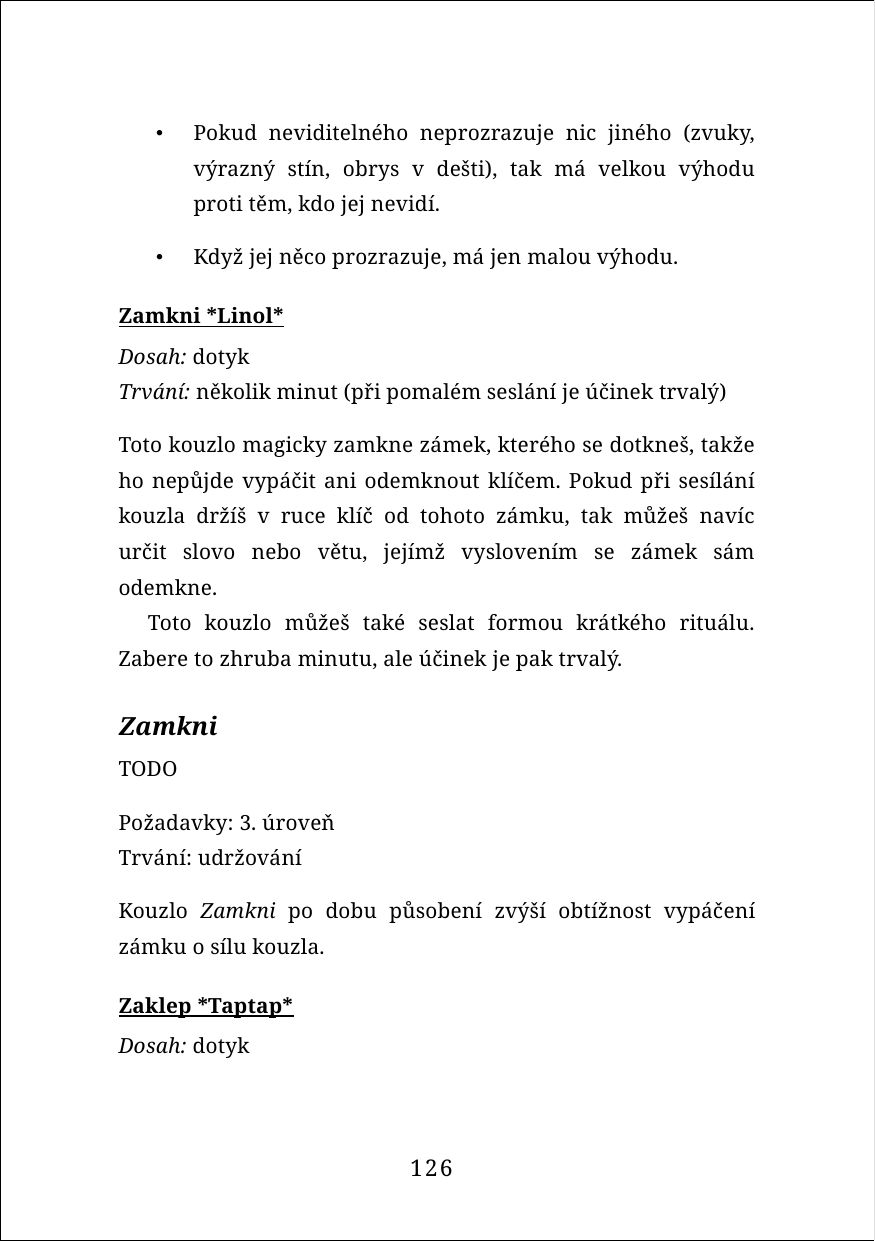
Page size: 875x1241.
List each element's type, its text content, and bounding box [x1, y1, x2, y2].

text Kouzlo Zamkni po dobu působení zvýší obtížnost vypáčení zámku o sílu kouzla. [118, 897, 756, 961]
subtitle Zamkni *Linol* [118, 302, 756, 330]
subtitle Zamkni [118, 709, 756, 743]
text TODO [118, 754, 756, 783]
text Požadavky: 3. úroveň Trvání: udržování [118, 808, 756, 872]
list Pokud neviditelného neprozrazuje nic jiného (zvuky, výrazný stín, obrys v dešti), tak má velkou výhodu proti těm, kdo jej nevidí. [156, 118, 756, 218]
text Dosah: dotyk Trvání: několik minut (při pomalém seslání je účinek trvalý) [118, 342, 756, 406]
text Dosah: dotyk [118, 1031, 756, 1060]
text Toto kouzlo magicky zamkne zámek, kterého se dotkneš, takže ho nepůjde vypáčit ani odemknout klíčem. Pokud při sesílání kouzla držíš v ruce klíč od tohoto zámku, tak můžeš navíc určit slovo nebo větu, jejímž vyslovením se zámek sám odemkne. Toto kouzlo můžeš také seslat formou krátkého rituálu. Zabere to zhruba minutu, ale účinek je pak trvalý. [118, 431, 756, 672]
subtitle Zaklep *Taptap* [118, 991, 756, 1020]
list Když jej něco prozrazuje, má jen malou výhodu. [156, 242, 756, 271]
